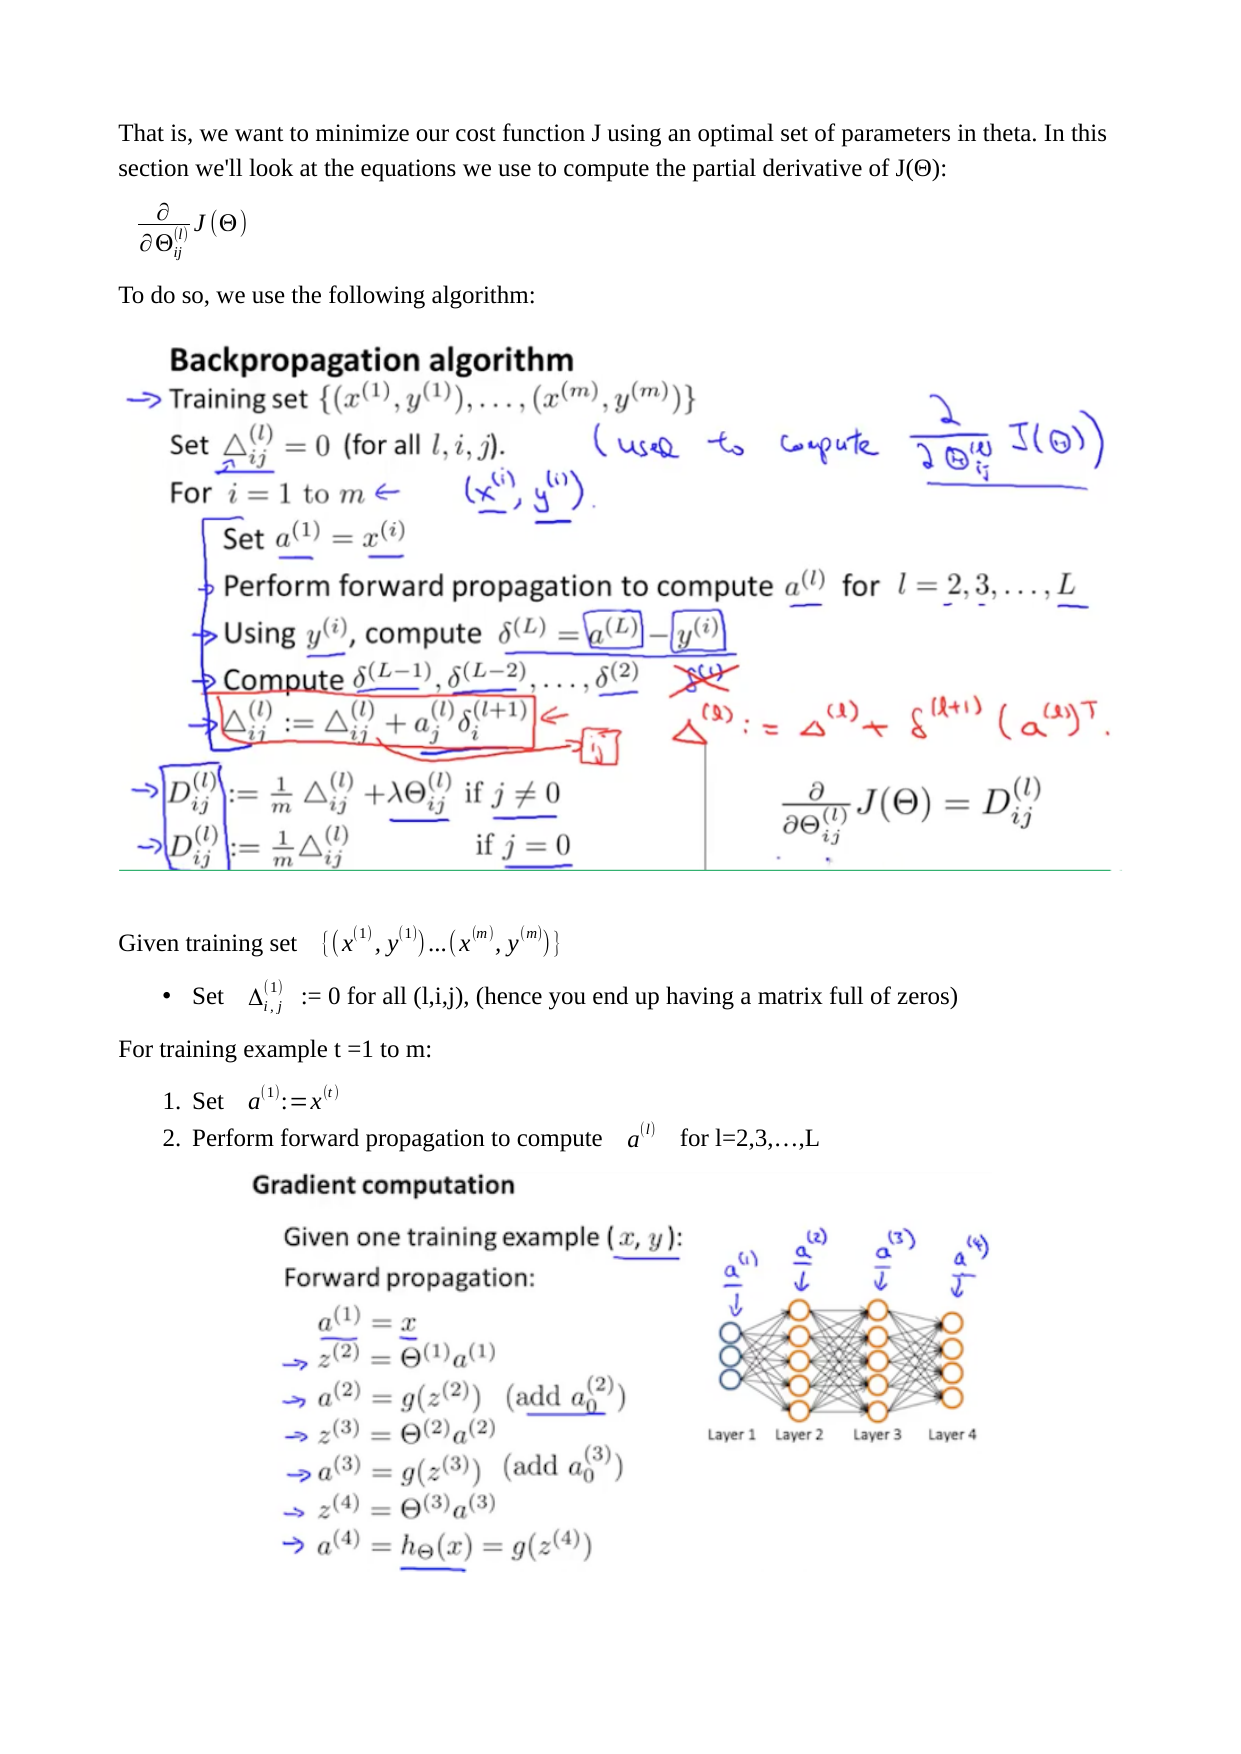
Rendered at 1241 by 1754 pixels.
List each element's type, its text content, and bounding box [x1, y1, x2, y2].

picture [118, 329, 1123, 871]
list Perform forward propagation to compute for l=2,3,…,L [162, 1121, 1122, 1152]
text For training example t =1 to m: [118, 1034, 1122, 1063]
text That is, we want to minimize our cost function J using an optimal set of parameters in theta. In this section we'll look at the equations we use to compute the partial derivative of J(Θ): [118, 118, 1122, 181]
picture [248, 1172, 992, 1573]
list Set [162, 1083, 1122, 1115]
text Given training set [118, 925, 1122, 958]
list Set := 0 for all (l,i,j), (hence you end up having a matrix full of zeros) [162, 978, 1122, 1014]
text To do so, we use the following algorithm: [118, 281, 1122, 309]
